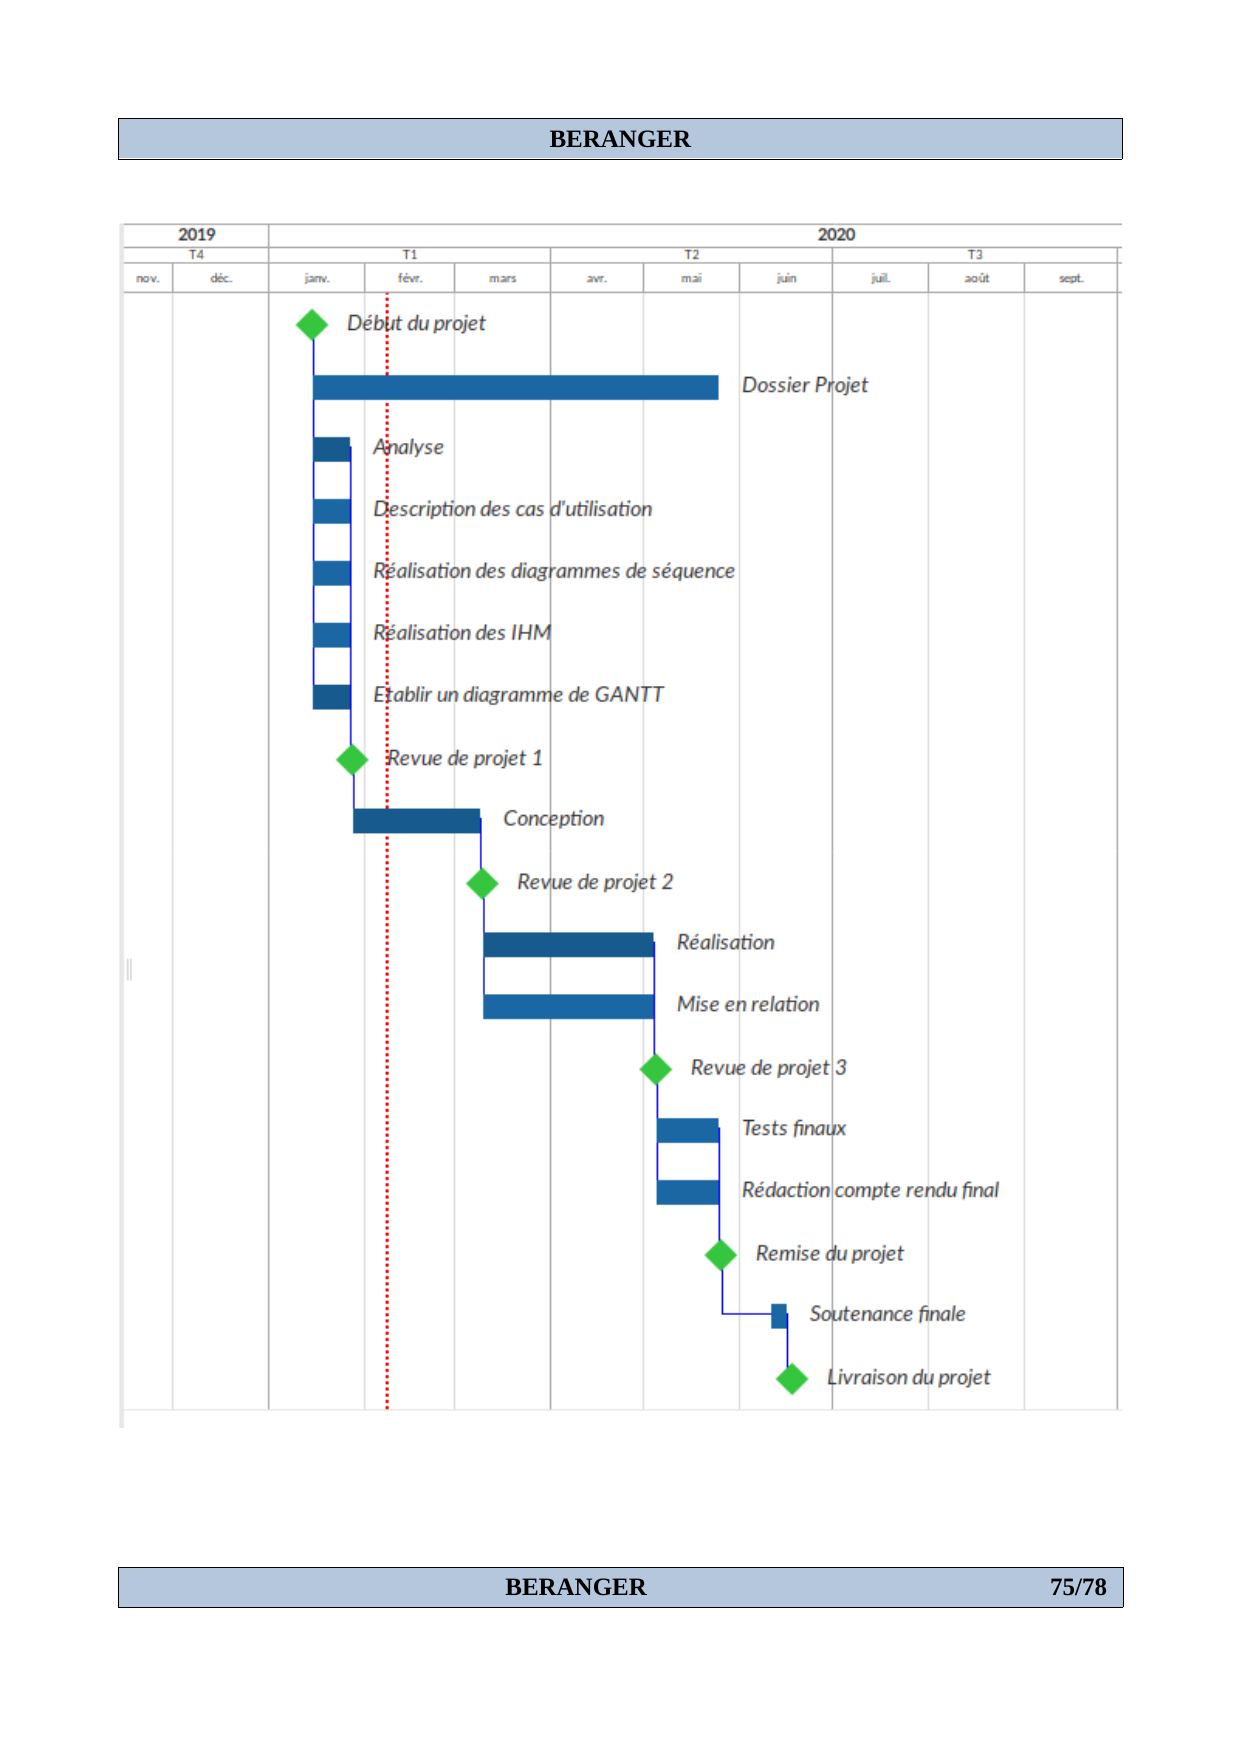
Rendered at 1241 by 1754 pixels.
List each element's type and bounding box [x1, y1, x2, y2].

picture [118, 216, 1123, 1428]
